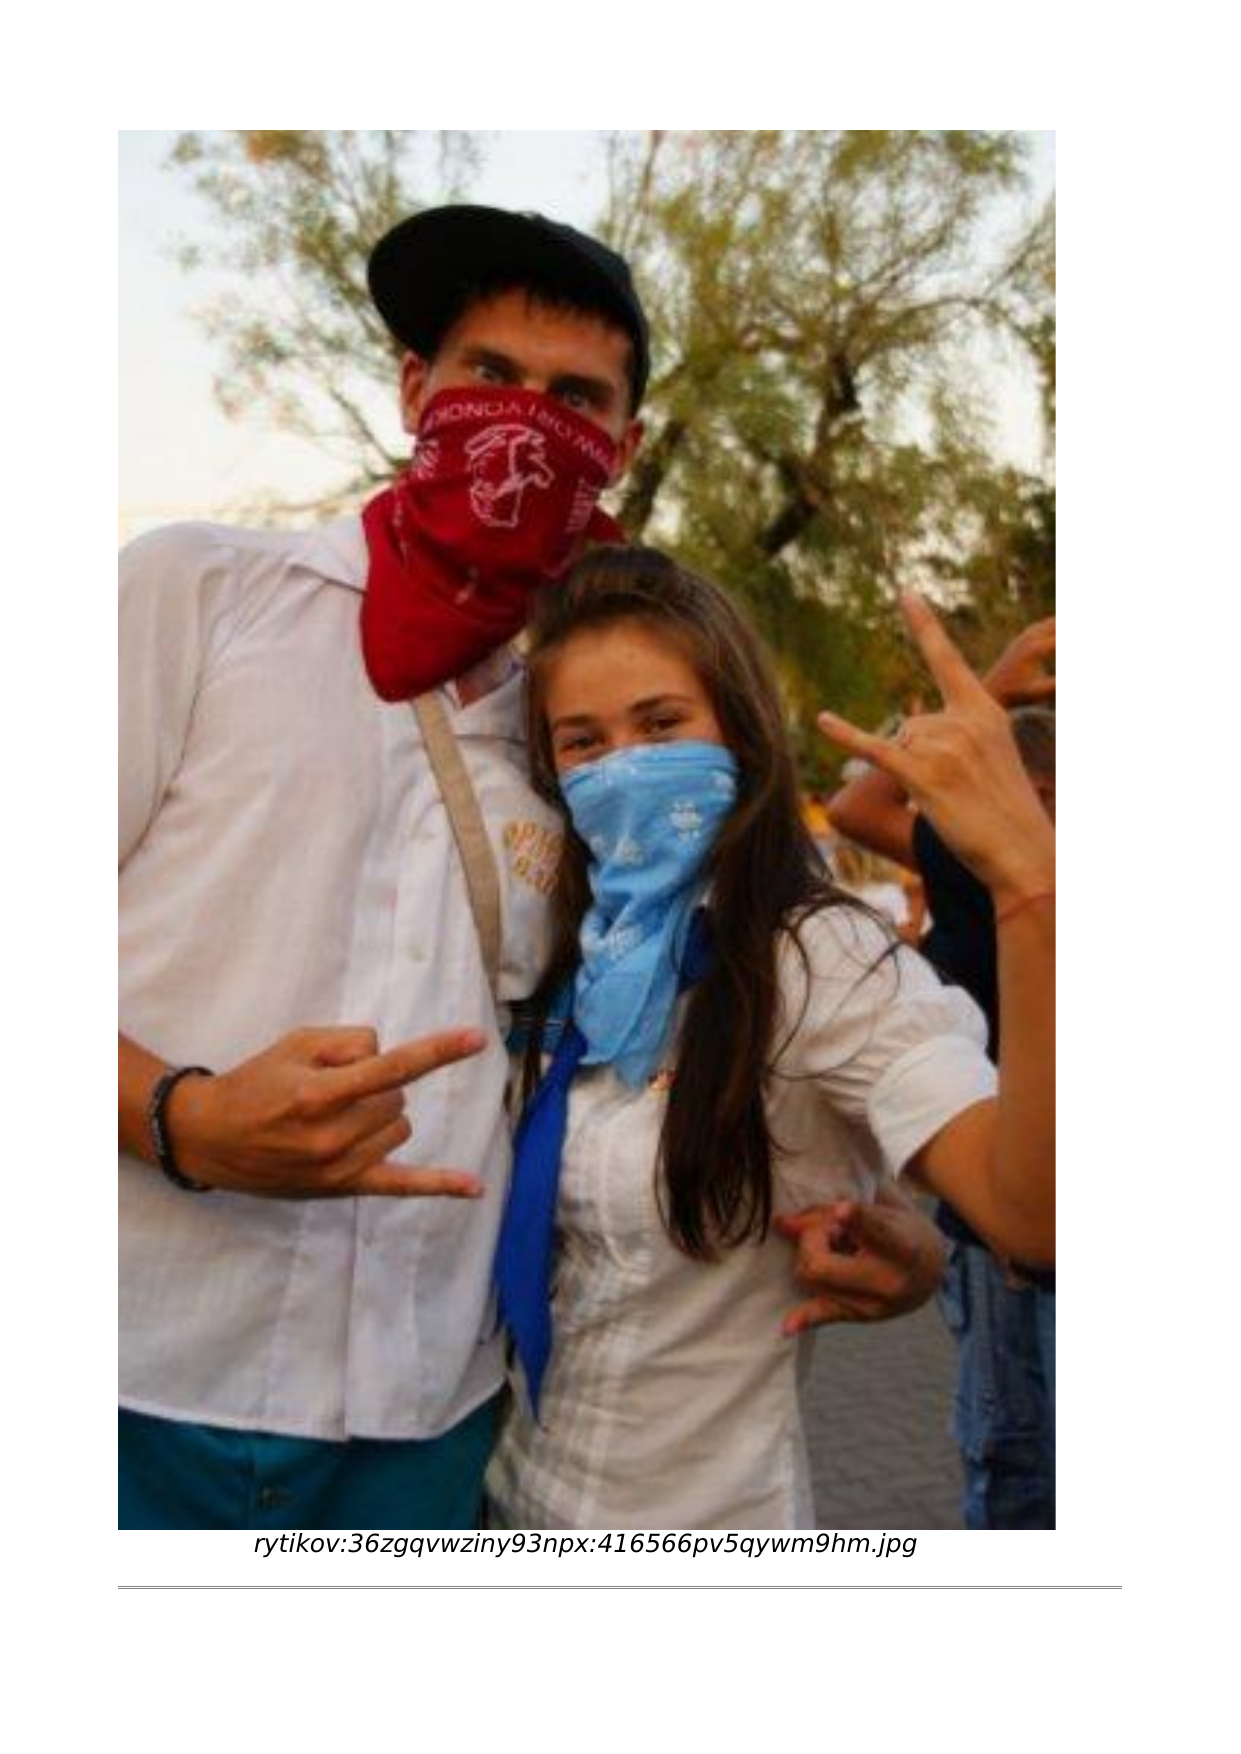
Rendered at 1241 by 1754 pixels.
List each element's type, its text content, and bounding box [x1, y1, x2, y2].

picture [150, 1519, 164, 1530]
picture [356, 1516, 367, 1530]
picture [445, 1479, 454, 1503]
picture [271, 1515, 290, 1525]
text rytikov:36zgqvwziny93npx:416566pv5qywm9hm.jpg [118, 1530, 1056, 1559]
picture [118, 130, 1056, 1530]
